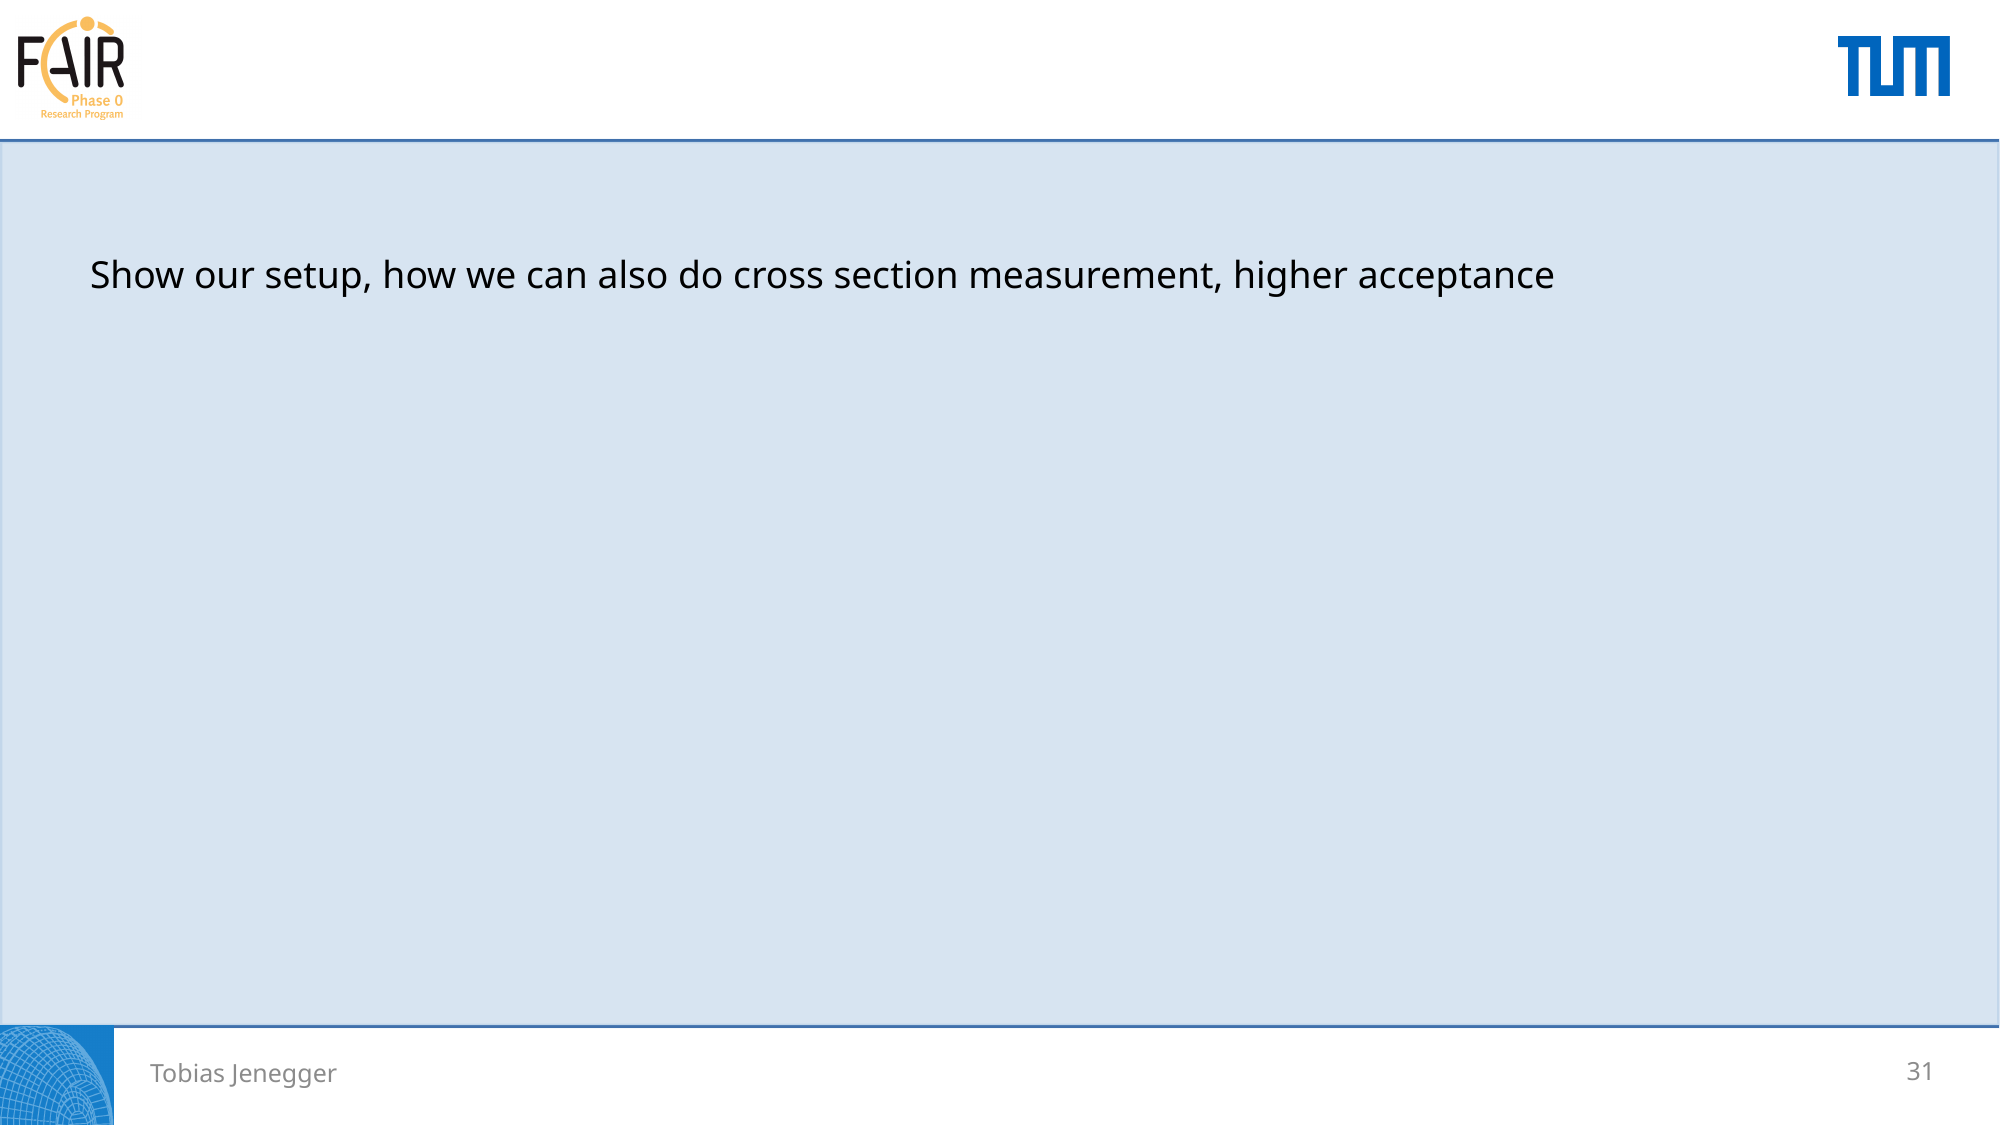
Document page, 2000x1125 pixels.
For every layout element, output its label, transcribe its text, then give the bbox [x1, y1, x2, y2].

picture [1838, 36, 1950, 96]
picture [0, 1025, 114, 1125]
picture [15, 15, 142, 120]
title Show our setup, how we can also do cross section measurement, higher acceptance [90, 179, 1890, 368]
